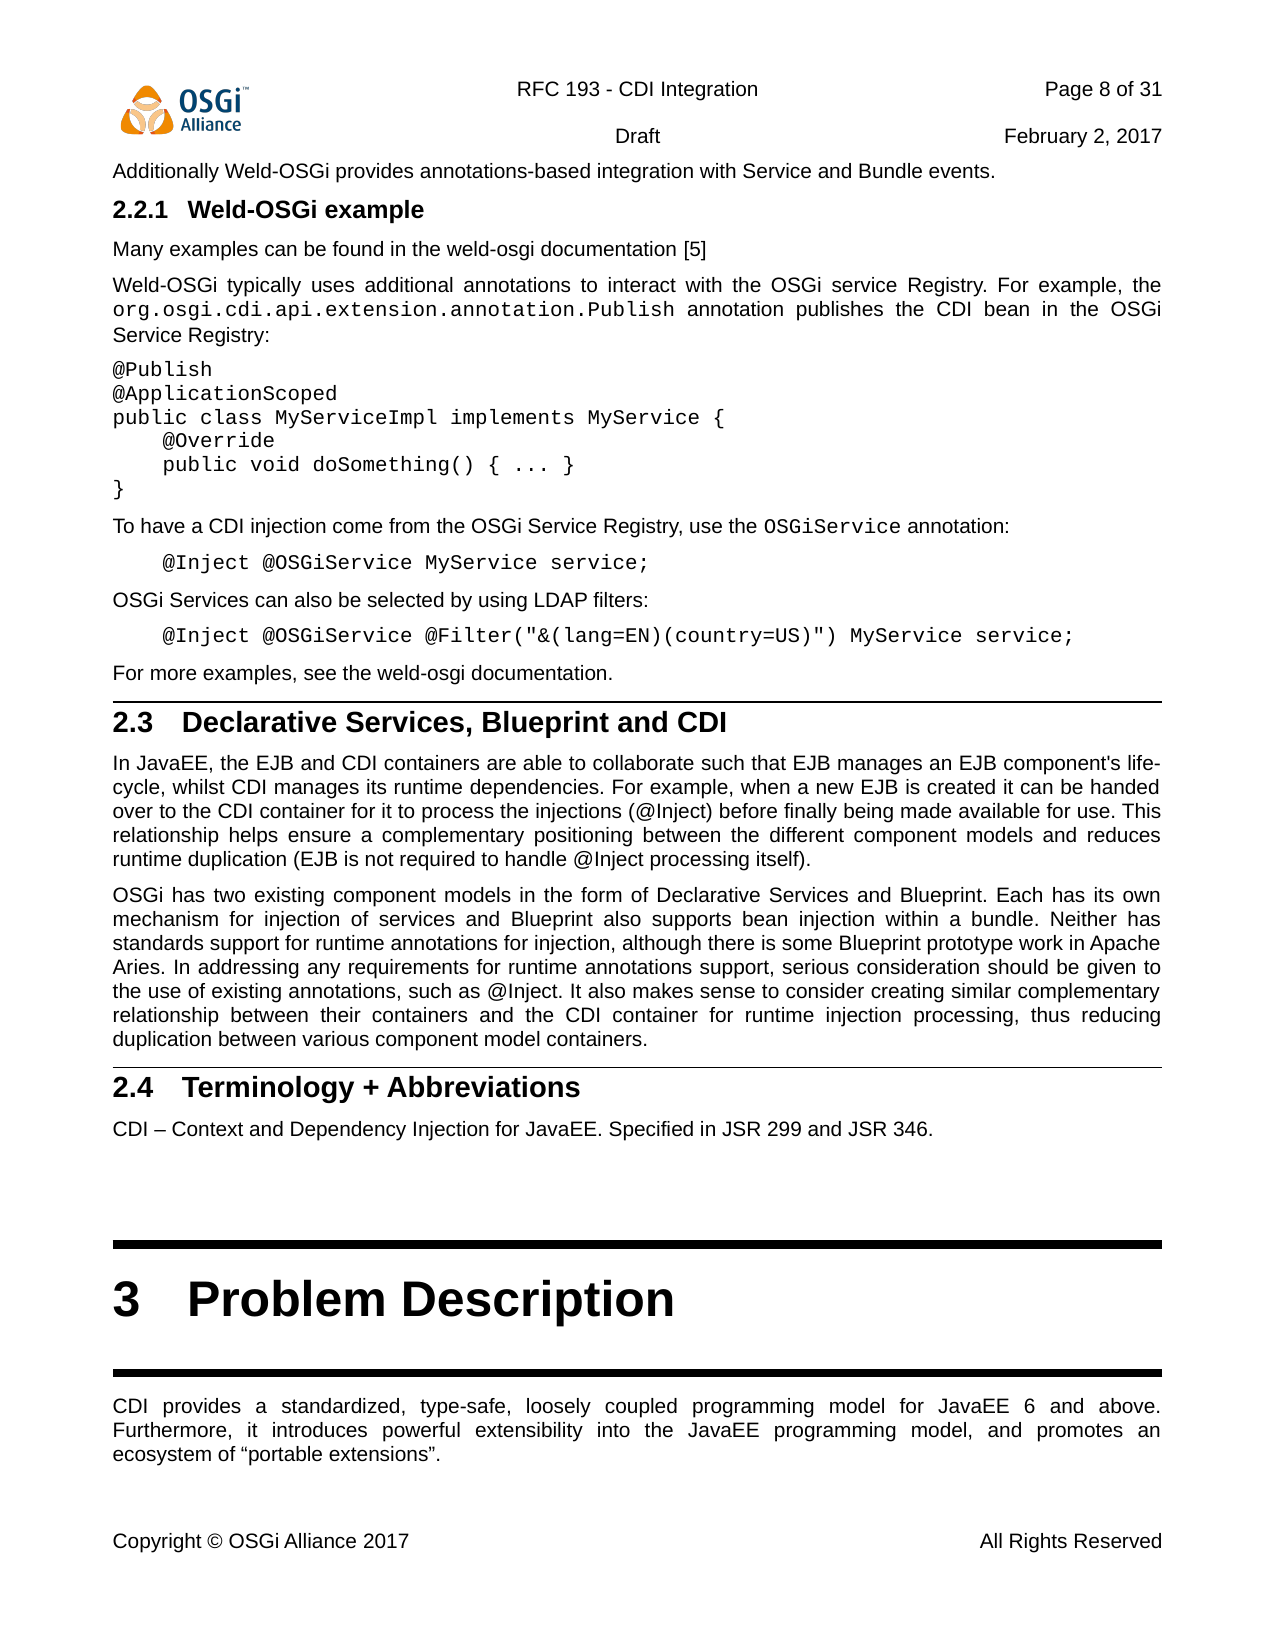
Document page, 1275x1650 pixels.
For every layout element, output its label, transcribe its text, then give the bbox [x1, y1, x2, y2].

subtitle Weld-OSGi example [112, 195, 1162, 224]
picture [113, 78, 257, 142]
text Many examples can be found in the weld-osgi documentation [5]. [112, 237, 1162, 261]
text For more examples, see the weld-osgi documentation. [112, 661, 1162, 685]
text In JavaEE, the EJB and CDI containers are able to collaborate such that EJB manages an EJB component's life-cycle, whilst CDI manages its runtime dependencies. For example, when a new EJB is created it can be handed over to the CDI container for it to process the injections (@Inject) before finally being made available for use. This relationship helps ensure a complementary positioning between the different component models and reduces runtime duplication (EJB is not required to handle @Inject processing itself). [112, 751, 1162, 870]
text To have a CDI injection come from the OSGi Service Registry, use the OSGiService annotation: [112, 514, 1162, 539]
subtitle Problem Description [112, 1241, 1162, 1377]
text OSGi has two existing component models in the form of Declarative Services and Blueprint. Each has its own mechanism for injection of services and Blueprint also supports bean injection within a bundle. Neither has standards support for runtime annotations for injection, although there is some Blueprint prototype work in Apache Aries. In addressing any requirements for runtime annotations support, serious consideration should be given to the use of existing annotations, such as @Inject. It also makes sense to consider creating similar complementary relationship between their containers and the CDI container for runtime injection processing, thus reducing duplication between various component model containers. [112, 883, 1162, 1051]
text Weld-OSGi typically uses additional annotations to interact with the OSGi service Registry. For example, the org.osgi.cdi.api.extension.annotation.Publish annotation publishes the CDI bean in the OSGi Service Registry: [112, 273, 1162, 347]
text CDI provides a standardized, type-safe, loosely coupled programming model for JavaEE 6 and above. Furthermore, it introduces powerful extensibility into the JavaEE programming model, and promotes an ecosystem of “portable extensions”. [112, 1394, 1162, 1466]
text @Inject @OSGiService MyService service; [112, 552, 1162, 576]
text @Publish @ApplicationScoped public class MyServiceImpl implements MyService { @Override public void doSomething() { ... } } [112, 359, 1162, 501]
text CDI – Context and Dependency Injection for JavaEE. Specified in JSR 299 and JSR 346. [112, 1116, 1162, 1140]
subtitle Declarative Services, Blueprint and CDI [112, 702, 1162, 738]
subtitle Terminology + Abbreviations [112, 1068, 1162, 1104]
text OSGi Services can also be selected by using LDAP filters: [112, 588, 1162, 612]
text Additionally Weld-OSGi provides annotations-based integration with Service and Bundle events. [112, 159, 1162, 183]
text @Inject @OSGiService @Filter("&(lang=EN)(country=US)") MyService service; [112, 625, 1162, 648]
